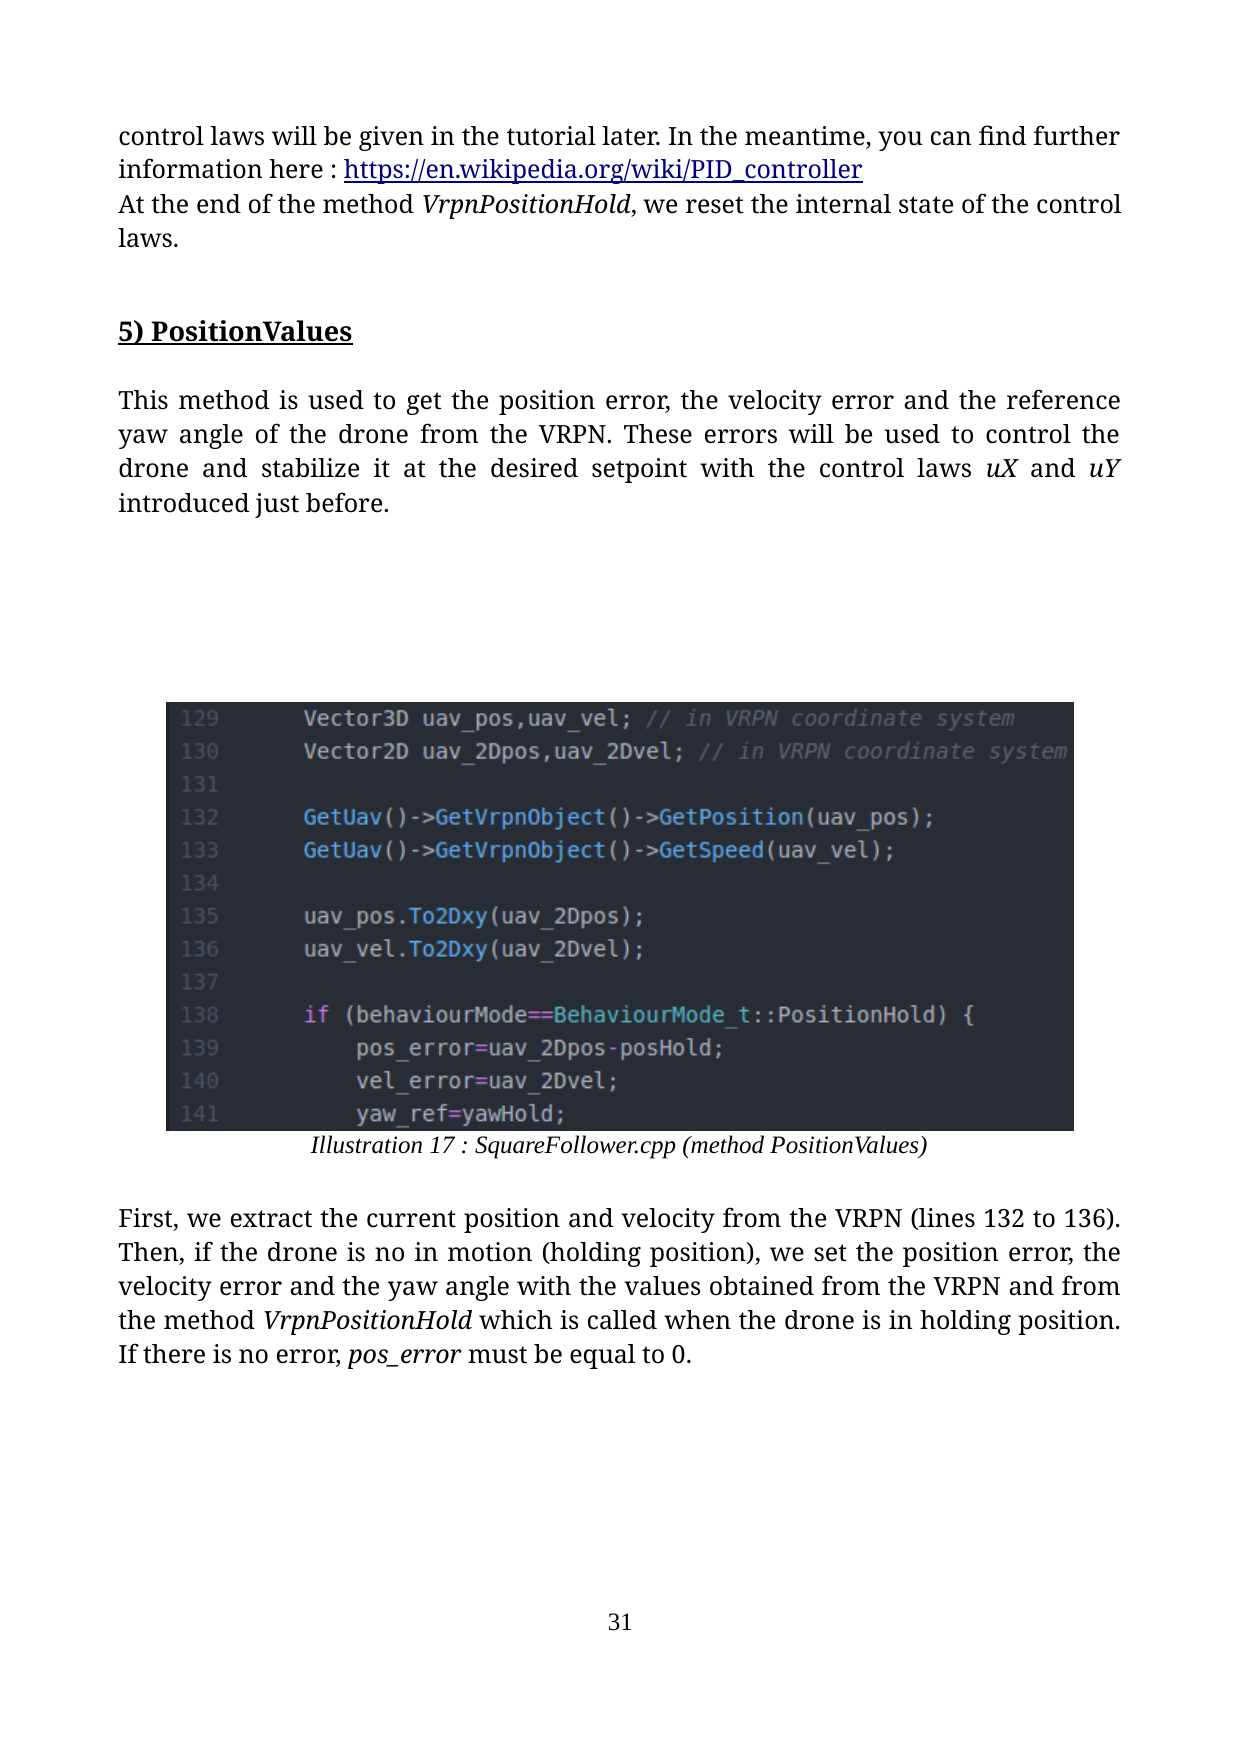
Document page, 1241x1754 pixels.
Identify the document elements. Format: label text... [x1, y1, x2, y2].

text 5) PositionValues [118, 312, 1122, 349]
text Illustration 17 : SquareFollower.cpp (method PositionValues) [166, 1131, 1074, 1159]
picture [166, 702, 1074, 1131]
text control laws will be given in the tutorial later. In the meantime, you can find further information here : https://en.wikipedia.org/wiki/PID_controller [118, 118, 1122, 186]
text At the end of the method VrpnPositionHold, we reset the internal state of the control laws. [118, 186, 1122, 254]
text This method is used to get the position error, the velocity error and the reference yaw angle of the drone from the VRPN. These errors will be used to control the drone and stabilize it at the desired setpoint with the control laws uX and uY introduced just before. [118, 383, 1122, 519]
text First, we extract the current position and velocity from the VRPN (lines 132 to 136). Then, if the drone is no in motion (holding position), we set the position error, the velocity error and the yaw angle with the values obtained from the VRPN and from the method VrpnPositionHold which is called when the drone is in holding position. If there is no error, pos_error must be equal to 0. [118, 1166, 1122, 1371]
